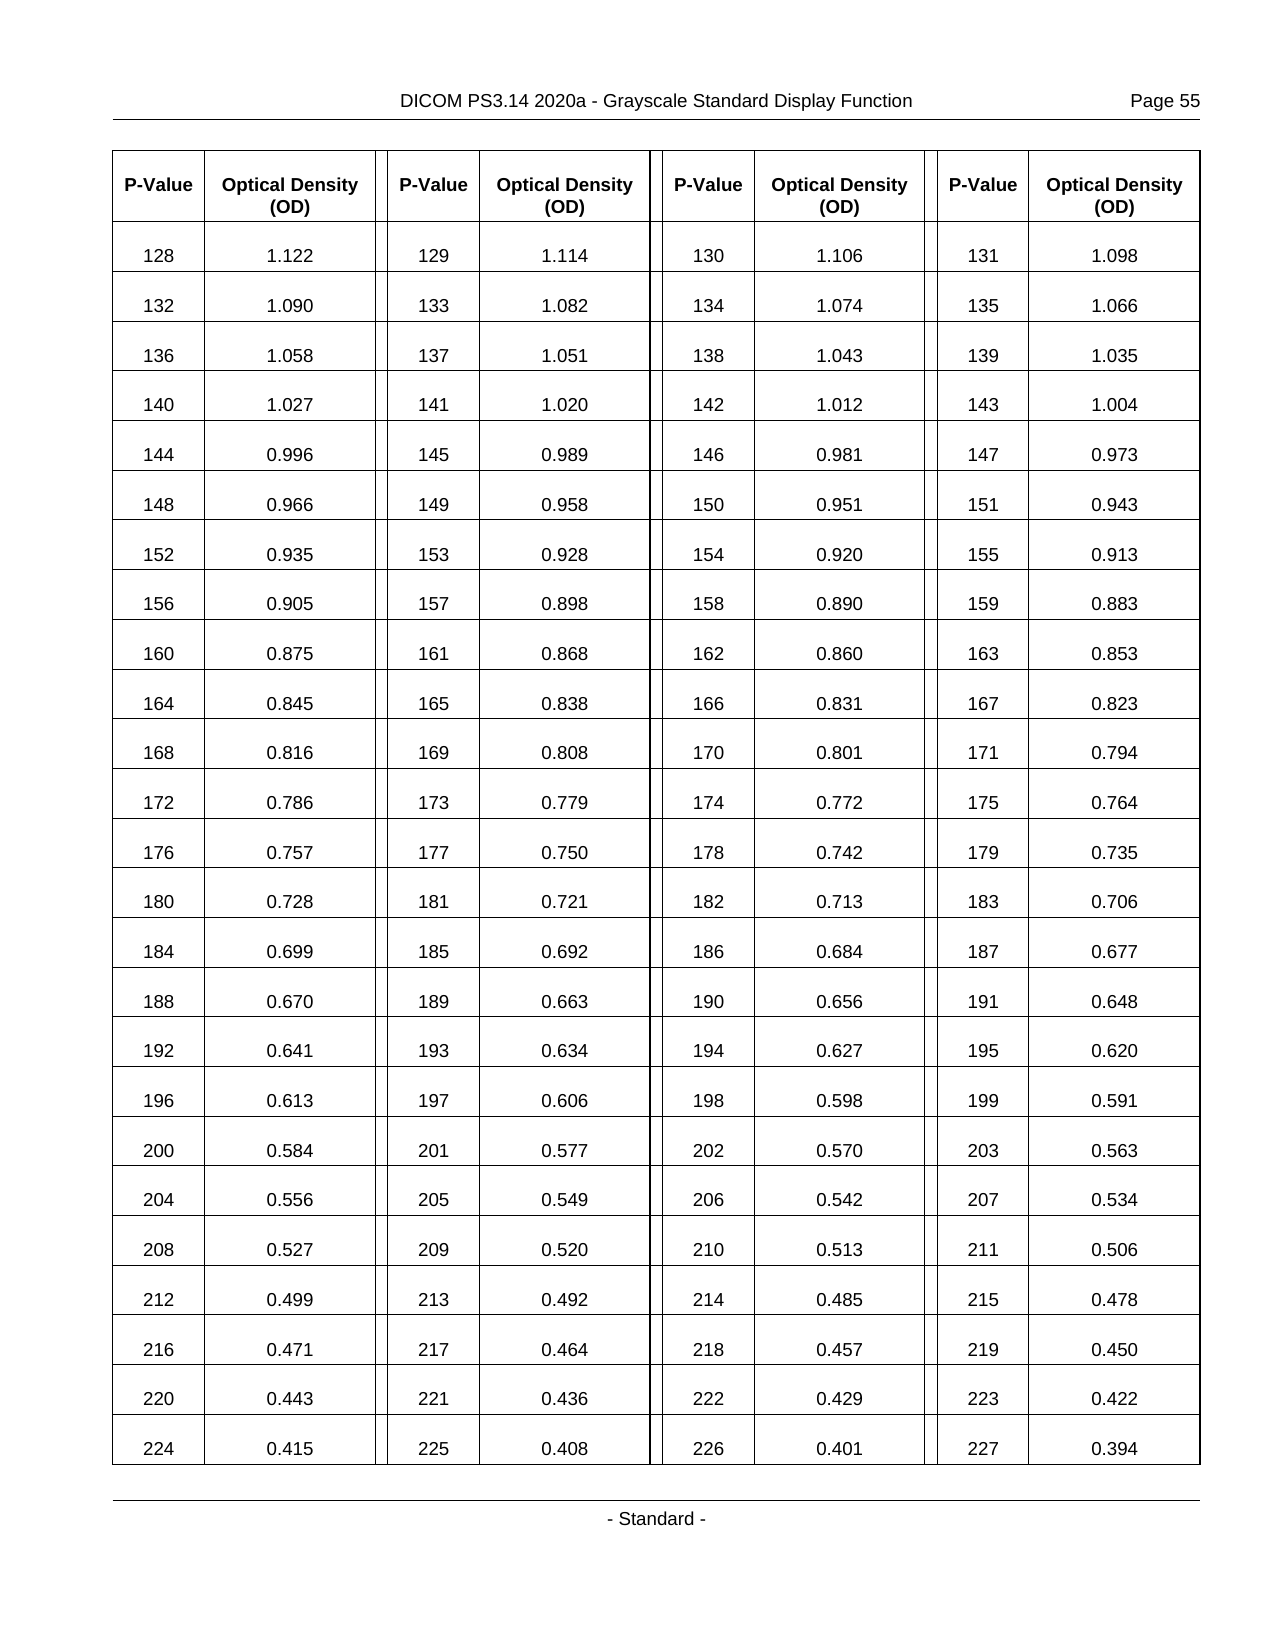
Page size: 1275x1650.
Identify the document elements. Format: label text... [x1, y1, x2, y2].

table_cell [925, 1315, 937, 1364]
table_cell 0.801 [755, 719, 924, 768]
table_cell 179 [938, 819, 1028, 867]
table_cell 0.779 [480, 769, 649, 817]
table_cell 133 [388, 272, 479, 321]
table_cell 0.436 [480, 1365, 649, 1414]
table_cell 146 [663, 421, 754, 470]
table_cell [651, 1067, 662, 1116]
table_cell 0.706 [1029, 868, 1199, 917]
table_header Optical Density (OD) [480, 151, 649, 221]
table_cell 157 [388, 570, 479, 619]
table_cell 0.471 [205, 1315, 375, 1364]
table_cell 0.598 [755, 1067, 924, 1116]
table_cell 226 [663, 1415, 754, 1463]
table_cell 207 [938, 1166, 1028, 1215]
table_cell 0.838 [480, 670, 649, 718]
table_cell 181 [388, 868, 479, 917]
table_cell 0.816 [205, 719, 375, 768]
table_cell 0.981 [755, 421, 924, 470]
table_cell 172 [113, 769, 204, 817]
table_cell [376, 222, 387, 271]
table_cell 193 [388, 1017, 479, 1066]
table_cell 147 [938, 421, 1028, 470]
table_cell 208 [113, 1216, 204, 1265]
table_cell 177 [388, 819, 479, 867]
table_cell 0.499 [205, 1266, 375, 1314]
table_cell [651, 968, 662, 1016]
table_cell [651, 620, 662, 668]
table_cell 0.527 [205, 1216, 375, 1265]
table_cell 0.591 [1029, 1067, 1199, 1116]
table_header P-Value [938, 151, 1028, 221]
table_cell 217 [388, 1315, 479, 1364]
table_cell 198 [663, 1067, 754, 1116]
table_cell 1.114 [480, 222, 649, 271]
table_cell 153 [388, 520, 479, 569]
table_cell 0.831 [755, 670, 924, 718]
table_cell [651, 1166, 662, 1215]
table_cell 0.958 [480, 471, 649, 519]
table_cell 0.677 [1029, 918, 1199, 967]
table_cell 0.492 [480, 1266, 649, 1314]
table_cell [651, 1266, 662, 1314]
table_cell 175 [938, 769, 1028, 817]
table_cell 167 [938, 670, 1028, 718]
table_cell 203 [938, 1117, 1028, 1165]
table_cell 201 [388, 1117, 479, 1165]
table_cell [376, 421, 387, 470]
table_cell 0.905 [205, 570, 375, 619]
table_header Optical Density (OD) [205, 151, 375, 221]
table_cell [376, 1166, 387, 1215]
table_cell 0.542 [755, 1166, 924, 1215]
table_cell 164 [113, 670, 204, 718]
table_cell [925, 1067, 937, 1116]
table_cell 0.772 [755, 769, 924, 817]
table_cell 0.415 [205, 1415, 375, 1463]
table_cell 161 [388, 620, 479, 668]
table_cell 176 [113, 819, 204, 867]
table_header P-Value [113, 151, 204, 221]
table_cell 130 [663, 222, 754, 271]
table_cell [925, 918, 937, 967]
table_cell 174 [663, 769, 754, 817]
table_cell [376, 918, 387, 967]
table_cell 0.663 [480, 968, 649, 1016]
table_header [925, 151, 937, 221]
table_cell [925, 570, 937, 619]
table_cell 0.786 [205, 769, 375, 817]
table_cell 143 [938, 371, 1028, 420]
table_cell 0.584 [205, 1117, 375, 1165]
table_cell 0.570 [755, 1117, 924, 1165]
table_cell [925, 1117, 937, 1165]
table_cell 211 [938, 1216, 1028, 1265]
table_cell 219 [938, 1315, 1028, 1364]
table_cell 192 [113, 1017, 204, 1066]
table_cell 0.478 [1029, 1266, 1199, 1314]
table_cell [376, 670, 387, 718]
table_cell [376, 868, 387, 917]
table_cell [925, 769, 937, 817]
table_cell 1.090 [205, 272, 375, 321]
table_cell 180 [113, 868, 204, 917]
table_cell 0.422 [1029, 1365, 1199, 1414]
table_cell 149 [388, 471, 479, 519]
table_cell 154 [663, 520, 754, 569]
table_cell 165 [388, 670, 479, 718]
table_cell 196 [113, 1067, 204, 1116]
table_cell 0.684 [755, 918, 924, 967]
table_cell 0.808 [480, 719, 649, 768]
table_cell 148 [113, 471, 204, 519]
table_cell 137 [388, 322, 479, 370]
table_cell [651, 670, 662, 718]
table_cell 142 [663, 371, 754, 420]
table_cell 0.613 [205, 1067, 375, 1116]
table_header P-Value [388, 151, 479, 221]
table_cell [376, 819, 387, 867]
table_cell [376, 1017, 387, 1066]
table_cell 213 [388, 1266, 479, 1314]
table_cell 134 [663, 272, 754, 321]
table_cell 169 [388, 719, 479, 768]
table_cell [376, 968, 387, 1016]
table_cell 0.853 [1029, 620, 1199, 668]
table_cell 0.989 [480, 421, 649, 470]
table_cell 0.996 [205, 421, 375, 470]
table_cell [376, 471, 387, 519]
table_cell 209 [388, 1216, 479, 1265]
table_cell 144 [113, 421, 204, 470]
table_cell 138 [663, 322, 754, 370]
table_cell 222 [663, 1365, 754, 1414]
table_cell [925, 471, 937, 519]
table_cell [376, 1365, 387, 1414]
table_cell 195 [938, 1017, 1028, 1066]
table_cell 166 [663, 670, 754, 718]
table_cell 1.020 [480, 371, 649, 420]
table_cell [651, 371, 662, 420]
table_cell 0.563 [1029, 1117, 1199, 1165]
table_cell [651, 1365, 662, 1414]
table_cell 0.443 [205, 1365, 375, 1414]
table_cell [925, 222, 937, 271]
table_cell 221 [388, 1365, 479, 1414]
table_cell 156 [113, 570, 204, 619]
table_cell 199 [938, 1067, 1028, 1116]
table_cell 0.556 [205, 1166, 375, 1215]
table_cell [925, 719, 937, 768]
table_cell 0.757 [205, 819, 375, 867]
table_cell [925, 371, 937, 420]
table_cell 1.004 [1029, 371, 1199, 420]
table_cell 0.764 [1029, 769, 1199, 817]
table_cell [925, 272, 937, 321]
table_cell 0.620 [1029, 1017, 1199, 1066]
table_cell [925, 670, 937, 718]
table_cell 0.429 [755, 1365, 924, 1414]
table_cell [376, 520, 387, 569]
table_cell 186 [663, 918, 754, 967]
table_cell 1.074 [755, 272, 924, 321]
table_cell 1.098 [1029, 222, 1199, 271]
table_cell 206 [663, 1166, 754, 1215]
table_cell 0.534 [1029, 1166, 1199, 1215]
table_cell [925, 421, 937, 470]
table_cell [376, 1067, 387, 1116]
table_cell [376, 1315, 387, 1364]
table_cell [925, 322, 937, 370]
table_cell 210 [663, 1216, 754, 1265]
table_cell 1.066 [1029, 272, 1199, 321]
table_cell 1.043 [755, 322, 924, 370]
table_cell 139 [938, 322, 1028, 370]
table_cell 163 [938, 620, 1028, 668]
table_cell 0.890 [755, 570, 924, 619]
table_cell [651, 868, 662, 917]
table_cell 0.860 [755, 620, 924, 668]
table_cell [651, 570, 662, 619]
table_cell 184 [113, 918, 204, 967]
table_cell 0.401 [755, 1415, 924, 1463]
table_cell 0.648 [1029, 968, 1199, 1016]
table_cell 188 [113, 968, 204, 1016]
table_cell 224 [113, 1415, 204, 1463]
table_cell 1.051 [480, 322, 649, 370]
table_cell [651, 421, 662, 470]
table_header Optical Density (OD) [755, 151, 924, 221]
table_cell [651, 471, 662, 519]
table_cell 223 [938, 1365, 1028, 1414]
table_cell [651, 322, 662, 370]
table_cell 132 [113, 272, 204, 321]
table_cell 1.122 [205, 222, 375, 271]
table_cell 220 [113, 1365, 204, 1414]
table_cell [376, 769, 387, 817]
table_cell 204 [113, 1166, 204, 1215]
table_cell 218 [663, 1315, 754, 1364]
table_cell 135 [938, 272, 1028, 321]
table_cell [376, 272, 387, 321]
table_cell [376, 1216, 387, 1265]
table_cell 0.928 [480, 520, 649, 569]
table_cell 191 [938, 968, 1028, 1016]
table_cell [925, 1415, 937, 1463]
table_cell 202 [663, 1117, 754, 1165]
table_cell 0.966 [205, 471, 375, 519]
table_cell [651, 272, 662, 321]
table_header P-Value [663, 151, 754, 221]
table_cell 189 [388, 968, 479, 1016]
table_cell [376, 570, 387, 619]
table_cell [376, 620, 387, 668]
table_cell 1.012 [755, 371, 924, 420]
table_cell 0.920 [755, 520, 924, 569]
table_cell 0.520 [480, 1216, 649, 1265]
table_cell [651, 222, 662, 271]
table_cell 0.464 [480, 1315, 649, 1364]
table_cell 215 [938, 1266, 1028, 1314]
table_cell 173 [388, 769, 479, 817]
table_cell 0.656 [755, 968, 924, 1016]
table_cell 200 [113, 1117, 204, 1165]
table_cell 145 [388, 421, 479, 470]
table_cell 0.450 [1029, 1315, 1199, 1364]
table_cell [651, 520, 662, 569]
table_header [651, 151, 662, 221]
table_cell 129 [388, 222, 479, 271]
table_cell 0.898 [480, 570, 649, 619]
table_cell [925, 1166, 937, 1215]
table_header Optical Density (OD) [1029, 151, 1199, 221]
table_cell [651, 719, 662, 768]
table_cell 131 [938, 222, 1028, 271]
table_cell 0.485 [755, 1266, 924, 1314]
table_cell 136 [113, 322, 204, 370]
table_cell 0.457 [755, 1315, 924, 1364]
table_cell [376, 322, 387, 370]
table_cell 0.845 [205, 670, 375, 718]
table_cell 216 [113, 1315, 204, 1364]
table_cell 0.699 [205, 918, 375, 967]
table_cell [651, 918, 662, 967]
table_cell 0.408 [480, 1415, 649, 1463]
table_cell 187 [938, 918, 1028, 967]
table_cell 183 [938, 868, 1028, 917]
table_cell 0.951 [755, 471, 924, 519]
table_cell 1.027 [205, 371, 375, 420]
table_cell [925, 1216, 937, 1265]
table_cell 168 [113, 719, 204, 768]
table_cell 0.750 [480, 819, 649, 867]
table_cell 205 [388, 1166, 479, 1215]
table_cell 0.670 [205, 968, 375, 1016]
table_cell 185 [388, 918, 479, 967]
table_cell [651, 769, 662, 817]
table_cell 225 [388, 1415, 479, 1463]
table_cell [925, 1266, 937, 1314]
table_cell 0.735 [1029, 819, 1199, 867]
table_cell 152 [113, 520, 204, 569]
table_cell 141 [388, 371, 479, 420]
table_cell 128 [113, 222, 204, 271]
table_cell [651, 1415, 662, 1463]
table_cell 194 [663, 1017, 754, 1066]
table_cell [376, 1117, 387, 1165]
table_cell 0.868 [480, 620, 649, 668]
table_cell [376, 1266, 387, 1314]
table_cell 0.742 [755, 819, 924, 867]
table_cell 1.082 [480, 272, 649, 321]
table_cell 1.035 [1029, 322, 1199, 370]
table_cell 0.692 [480, 918, 649, 967]
table_cell [925, 1017, 937, 1066]
table_cell 1.106 [755, 222, 924, 271]
table_cell [925, 1365, 937, 1414]
table_cell [651, 1315, 662, 1364]
table_cell 0.794 [1029, 719, 1199, 768]
table_cell [925, 868, 937, 917]
table_cell [925, 819, 937, 867]
table_cell 197 [388, 1067, 479, 1116]
table_cell 151 [938, 471, 1028, 519]
table_cell [376, 371, 387, 420]
table_cell 0.943 [1029, 471, 1199, 519]
table_cell 0.935 [205, 520, 375, 569]
table_cell [376, 719, 387, 768]
table_cell 162 [663, 620, 754, 668]
table_cell 150 [663, 471, 754, 519]
table_cell 214 [663, 1266, 754, 1314]
table_cell 190 [663, 968, 754, 1016]
table_cell 0.606 [480, 1067, 649, 1116]
table_cell 0.394 [1029, 1415, 1199, 1463]
table_cell 0.634 [480, 1017, 649, 1066]
table_cell 178 [663, 819, 754, 867]
table_cell [376, 1415, 387, 1463]
table_cell 0.973 [1029, 421, 1199, 470]
table_cell [651, 1216, 662, 1265]
table_cell 0.713 [755, 868, 924, 917]
table_cell 159 [938, 570, 1028, 619]
table_cell 1.058 [205, 322, 375, 370]
table_cell 170 [663, 719, 754, 768]
table_cell [925, 620, 937, 668]
table_cell 182 [663, 868, 754, 917]
table_cell 0.875 [205, 620, 375, 668]
table_header [376, 151, 387, 221]
table_cell [651, 1117, 662, 1165]
table_cell 227 [938, 1415, 1028, 1463]
table_cell 0.913 [1029, 520, 1199, 569]
table_cell 160 [113, 620, 204, 668]
table_cell 0.641 [205, 1017, 375, 1066]
table_cell 140 [113, 371, 204, 420]
table_cell 0.728 [205, 868, 375, 917]
table_cell 0.549 [480, 1166, 649, 1215]
table_cell 212 [113, 1266, 204, 1314]
table_cell 0.506 [1029, 1216, 1199, 1265]
table_cell 0.513 [755, 1216, 924, 1265]
table_cell 158 [663, 570, 754, 619]
table_cell 155 [938, 520, 1028, 569]
table_cell 0.883 [1029, 570, 1199, 619]
table_cell [925, 520, 937, 569]
table_cell [925, 968, 937, 1016]
table_cell 0.721 [480, 868, 649, 917]
table_cell 0.823 [1029, 670, 1199, 718]
table_cell [651, 1017, 662, 1066]
table_cell 0.627 [755, 1017, 924, 1066]
table_cell 0.577 [480, 1117, 649, 1165]
table_cell [651, 819, 662, 867]
table_cell 171 [938, 719, 1028, 768]
